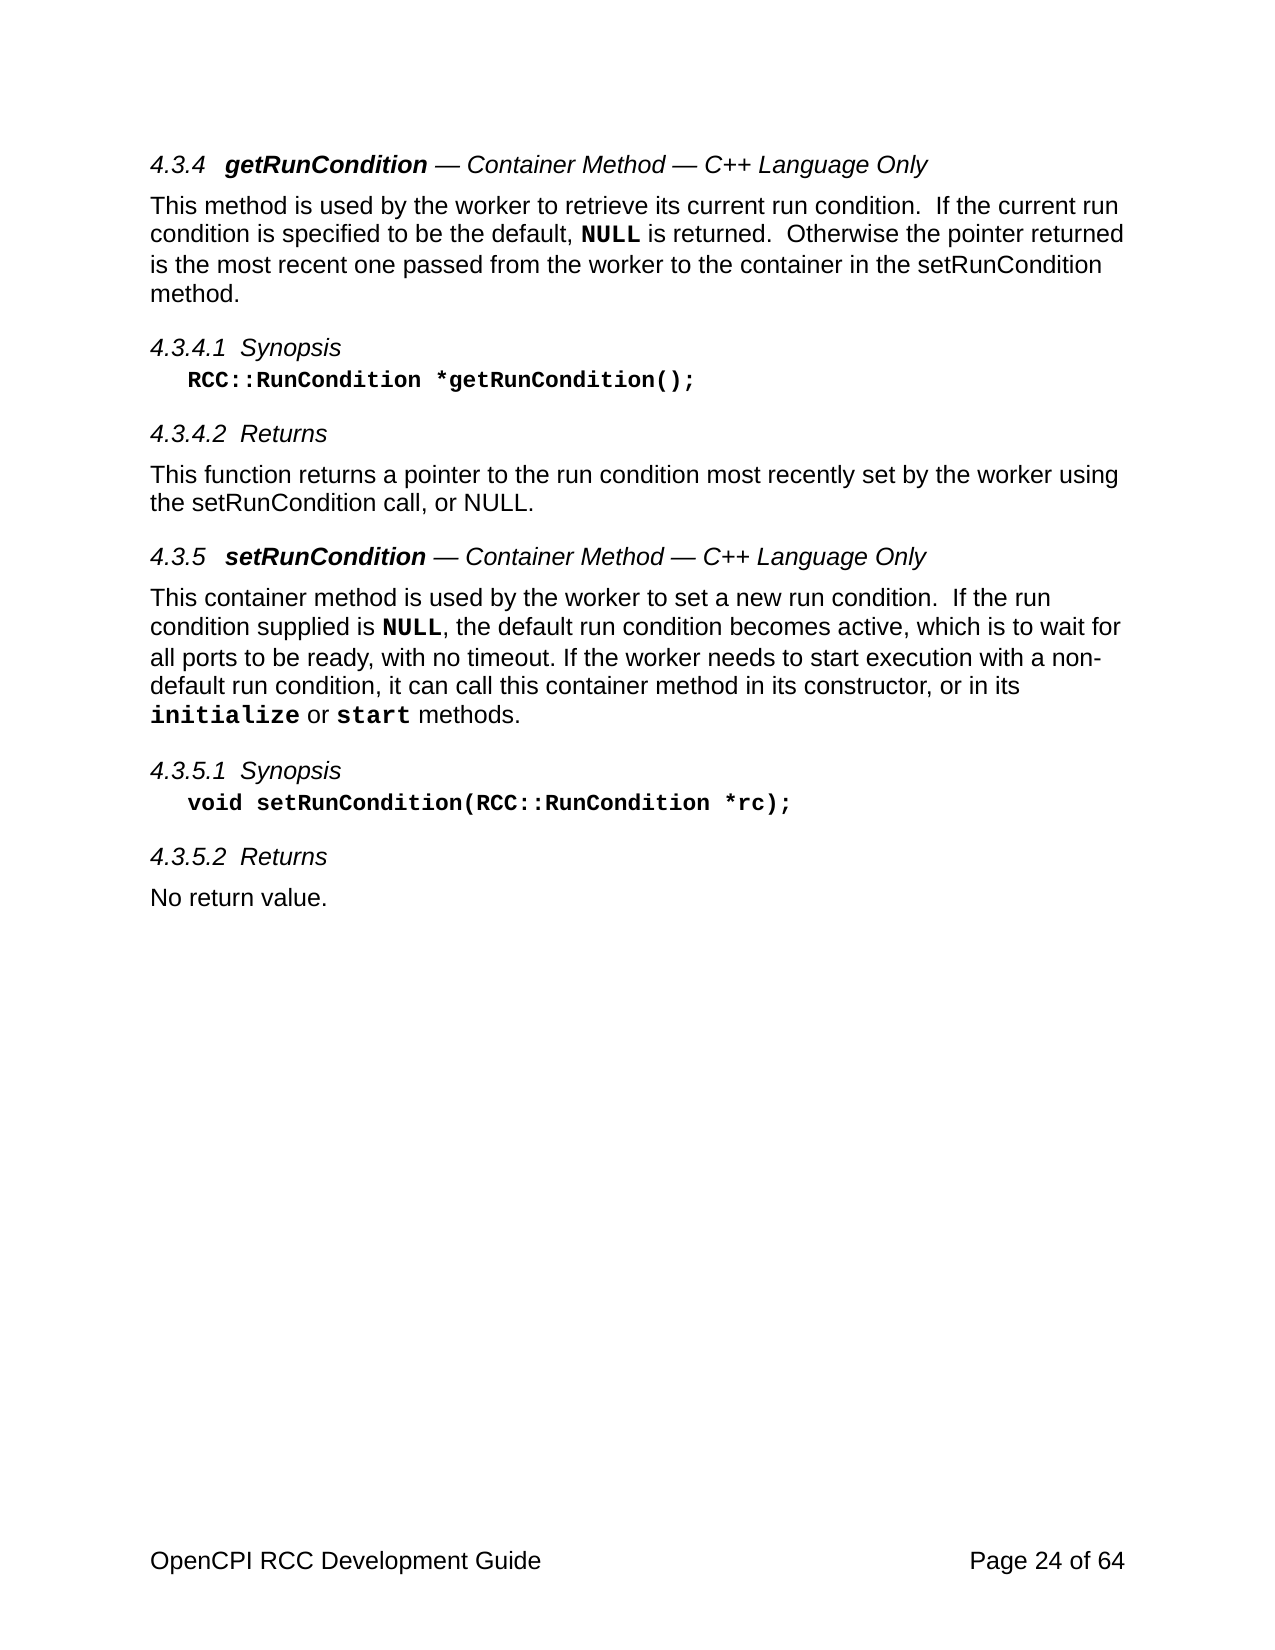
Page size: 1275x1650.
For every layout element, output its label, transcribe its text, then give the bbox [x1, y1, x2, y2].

subtitle getRunCondition — Container Method — C++ Language Only [150, 150, 1125, 179]
text No return value. [150, 883, 1125, 911]
text void setRunCondition(RCC::RunCondition *rc); [187, 791, 1125, 817]
subtitle Synopsis [150, 333, 1125, 362]
subtitle Returns [150, 419, 1125, 448]
subtitle Returns [150, 842, 1125, 871]
subtitle setRunCondition — Container Method — C++ Language Only [150, 542, 1125, 571]
text This function returns a pointer to the run condition most recently set by the worker using the setRunCondition call, or NULL. [150, 459, 1125, 517]
text This container method is used by the worker to set a new run condition. If the run condition supplied is NULL, the default run condition becomes active, which is to wait for all ports to be ready, with no timeout. If the worker needs to start execution with a non-default run condition, it can call this container method in its constructor, or in its initialize or start methods. [150, 583, 1125, 731]
text RCC::RunCondition *getRunCondition(); [187, 368, 1125, 394]
text This method is used by the worker to retrieve its current run condition. If the current run condition is specified to be the default, NULL is returned. Otherwise the pointer returned is the most recent one passed from the worker to the container in the setRunCondition method. [150, 191, 1125, 308]
subtitle Synopsis [150, 756, 1125, 785]
